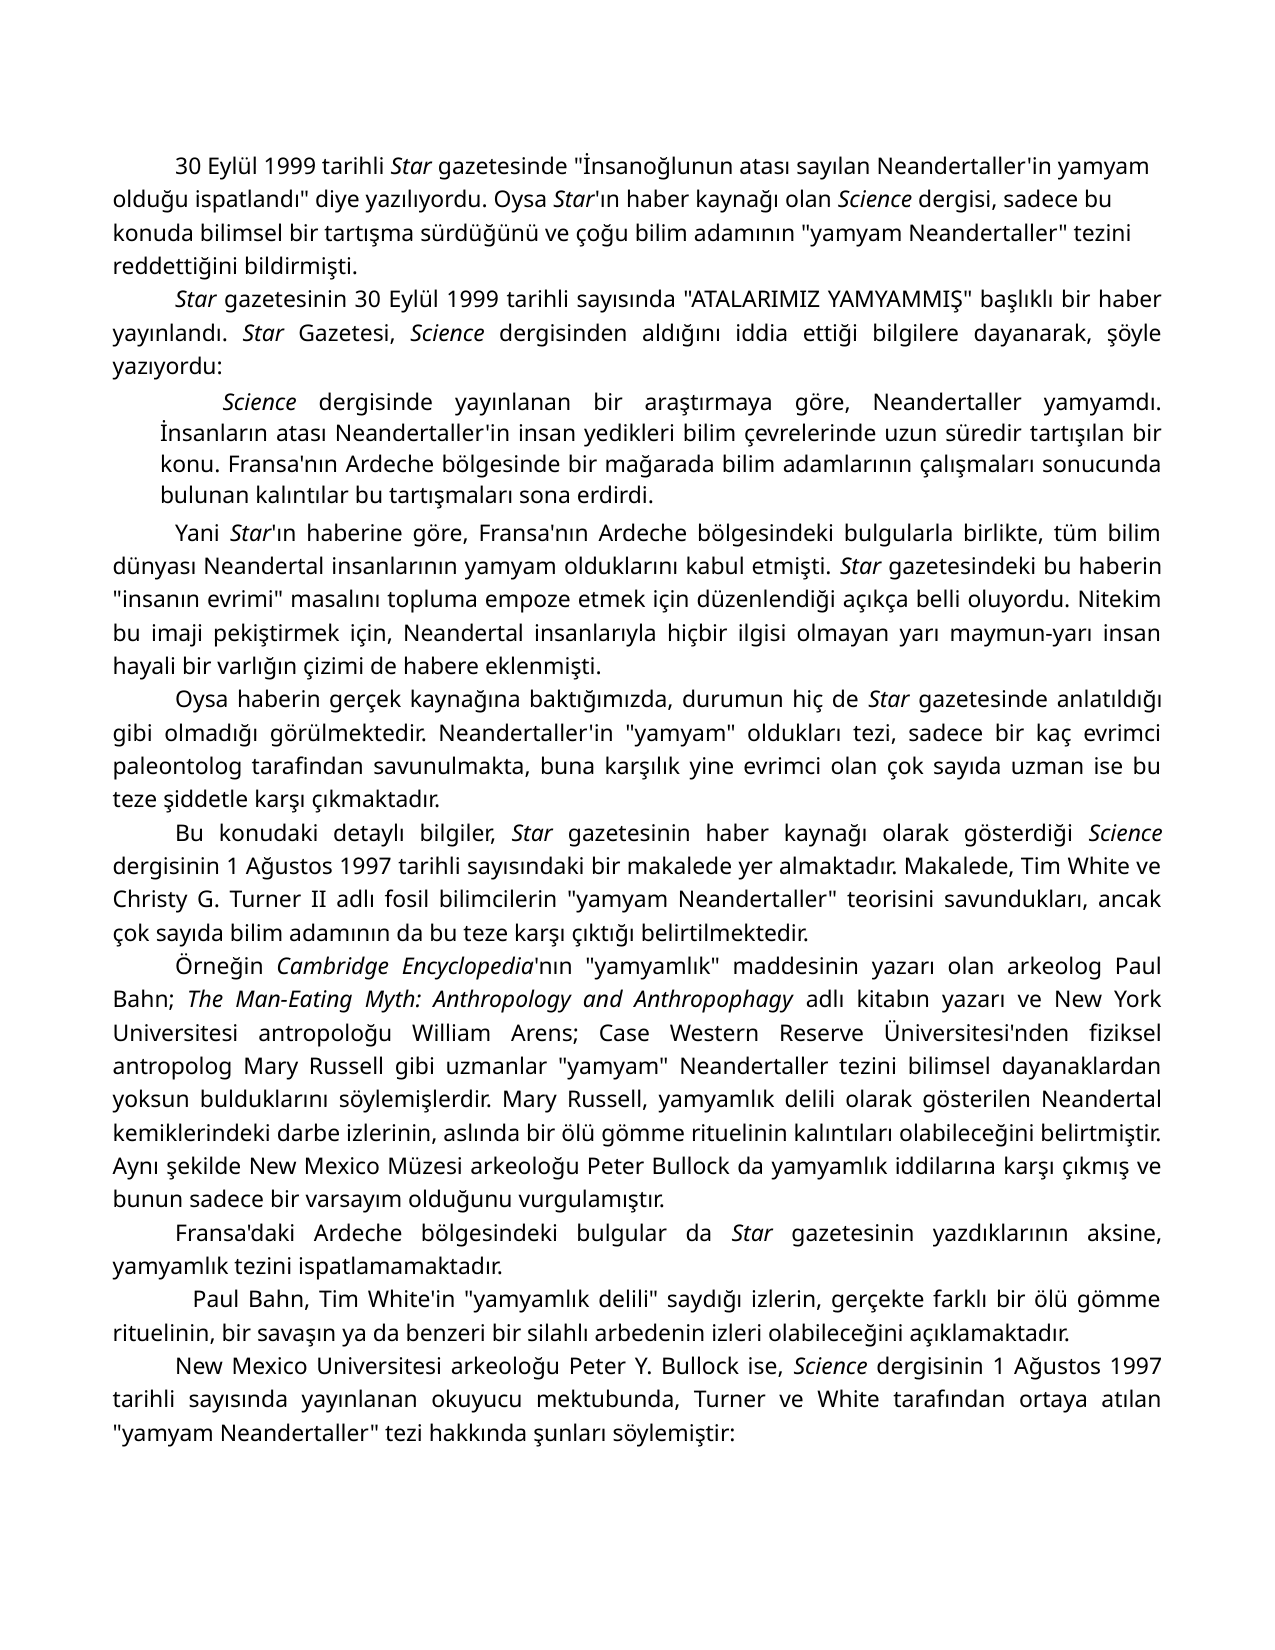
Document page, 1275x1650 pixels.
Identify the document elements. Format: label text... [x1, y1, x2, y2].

text Bu konudaki detaylı bilgiler, Star gazetesinin haber kaynağı olarak gösterdiği Science dergisinin 1 Ağustos 1997 tarihli sayısındaki bir makalede yer almaktadır. Makalede, Tim White ve Christy G. Turner II adlı fosil bilimcilerin "yamyam Neandertaller" teorisini savundukları, ancak çok sayıda bilim adamının da bu teze karşı çıktığı belirtilmektedir. [112, 814, 1162, 948]
text Örneğin Cambridge Encyclopedia'nın "yamyamlık" maddesinin yazarı olan arkeolog Paul Bahn; The Man-Eating Myth: Anthropology and Anthropophagy adlı kitabın yazarı ve New York Universitesi antropoloğu William Arens; Case Western Reserve Üniversitesi'nden fiziksel antropolog Mary Russell gibi uzmanlar "yamyam" Neandertaller tezini bilimsel dayanaklardan yoksun bulduklarını söylemişlerdir. Mary Russell, yamyamlık delili olarak gösterilen Neandertal kemiklerindeki darbe izlerinin, aslında bir ölü gömme rituelinin kalıntıları olabileceğini belirtmiştir. Aynı şekilde New Mexico Müzesi arkeoloğu Peter Bullock da yamyamlık iddilarına karşı çıkmış ve bunun sadece bir varsayım olduğunu vurgulamıştır. [112, 948, 1162, 1214]
text Star gazetesinin 30 Eylül 1999 tarihli sayısında "ATALARIMIZ YAMYAMMIŞ" başlıklı bir haber yayınlandı. Star Gazetesi, Science dergisinden aldığını iddia ettiği bilgilere dayanarak, şöyle yazıyordu: [112, 281, 1162, 381]
text Yani Star'ın haberine göre, Fransa'nın Ardeche bölgesindeki bulgularla birlikte, tüm bilim dünyası Neandertal insanlarının yamyam olduklarını kabul etmişti. Star gazetesindeki bu haberin "insanın evrimi" masalını topluma empoze etmek için düzenlendiği açıkça belli oluyordu. Nitekim bu imaji pekiştirmek için, Neandertal insanlarıyla hiçbir ilgisi olmayan yarı maymun-yarı insan hayali bir varlığın çizimi de habere eklenmişti. [112, 514, 1162, 681]
text Fransa'daki Ardeche bölgesindeki bulgular da Star gazetesinin yazdıklarının aksine, yamyamlık tezini ispatlamamaktadır. [112, 1214, 1162, 1281]
text Oysa haberin gerçek kaynağına baktığımızda, durumun hiç de Star gazetesinde anlatıldığı gibi olmadığı görülmektedir. Neandertaller'in "yamyam" oldukları tezi, sadece bir kaç evrimci paleontolog tarafindan savunulmakta, buna karşılık yine evrimci olan çok sayıda uzman ise bu teze şiddetle karşı çıkmaktadır. [112, 681, 1162, 814]
text 30 Eylül 1999 tarihli Star gazetesinde "İnsanoğlunun atası sayılan Neandertaller'in yamyam olduğu ispatlandı" diye yazılıyordu. Oysa Star'ın haber kaynağı olan Science dergisi, sadece bu konuda bilimsel bir tartışma sürdüğünü ve çoğu bilim adamının "yamyam Neandertaller" tezini reddettiğini bildirmişti. [112, 148, 1162, 281]
text Paul Bahn, Tim White'in "yamyamlık delili" saydığı izlerin, gerçekte farklı bir ölü gömme rituelinin, bir savaşın ya da benzeri bir silahlı arbedenin izleri olabileceğini açıklamaktadır. [112, 1281, 1162, 1348]
text New Mexico Universitesi arkeoloğu Peter Y. Bullock ise, Science dergisinin 1 Ağustos 1997 tarihli sayısında yayınlanan okuyucu mektubunda, Turner ve White tarafından ortaya atılan "yamyam Neandertaller" tezi hakkında şunları söylemiştir: [112, 1348, 1162, 1448]
text Science dergisinde yayınlanan bir araştırmaya göre, Neandertaller yamyamdı. İnsanların atası Neandertaller'in insan yedikleri bilim çevrelerinde uzun süredir tartışılan bir konu. Fransa'nın Ardeche bölgesinde bir mağarada bilim adamlarının çalışmaları sonucunda bulunan kalıntılar bu tartışmaları sona erdirdi. [160, 385, 1162, 510]
